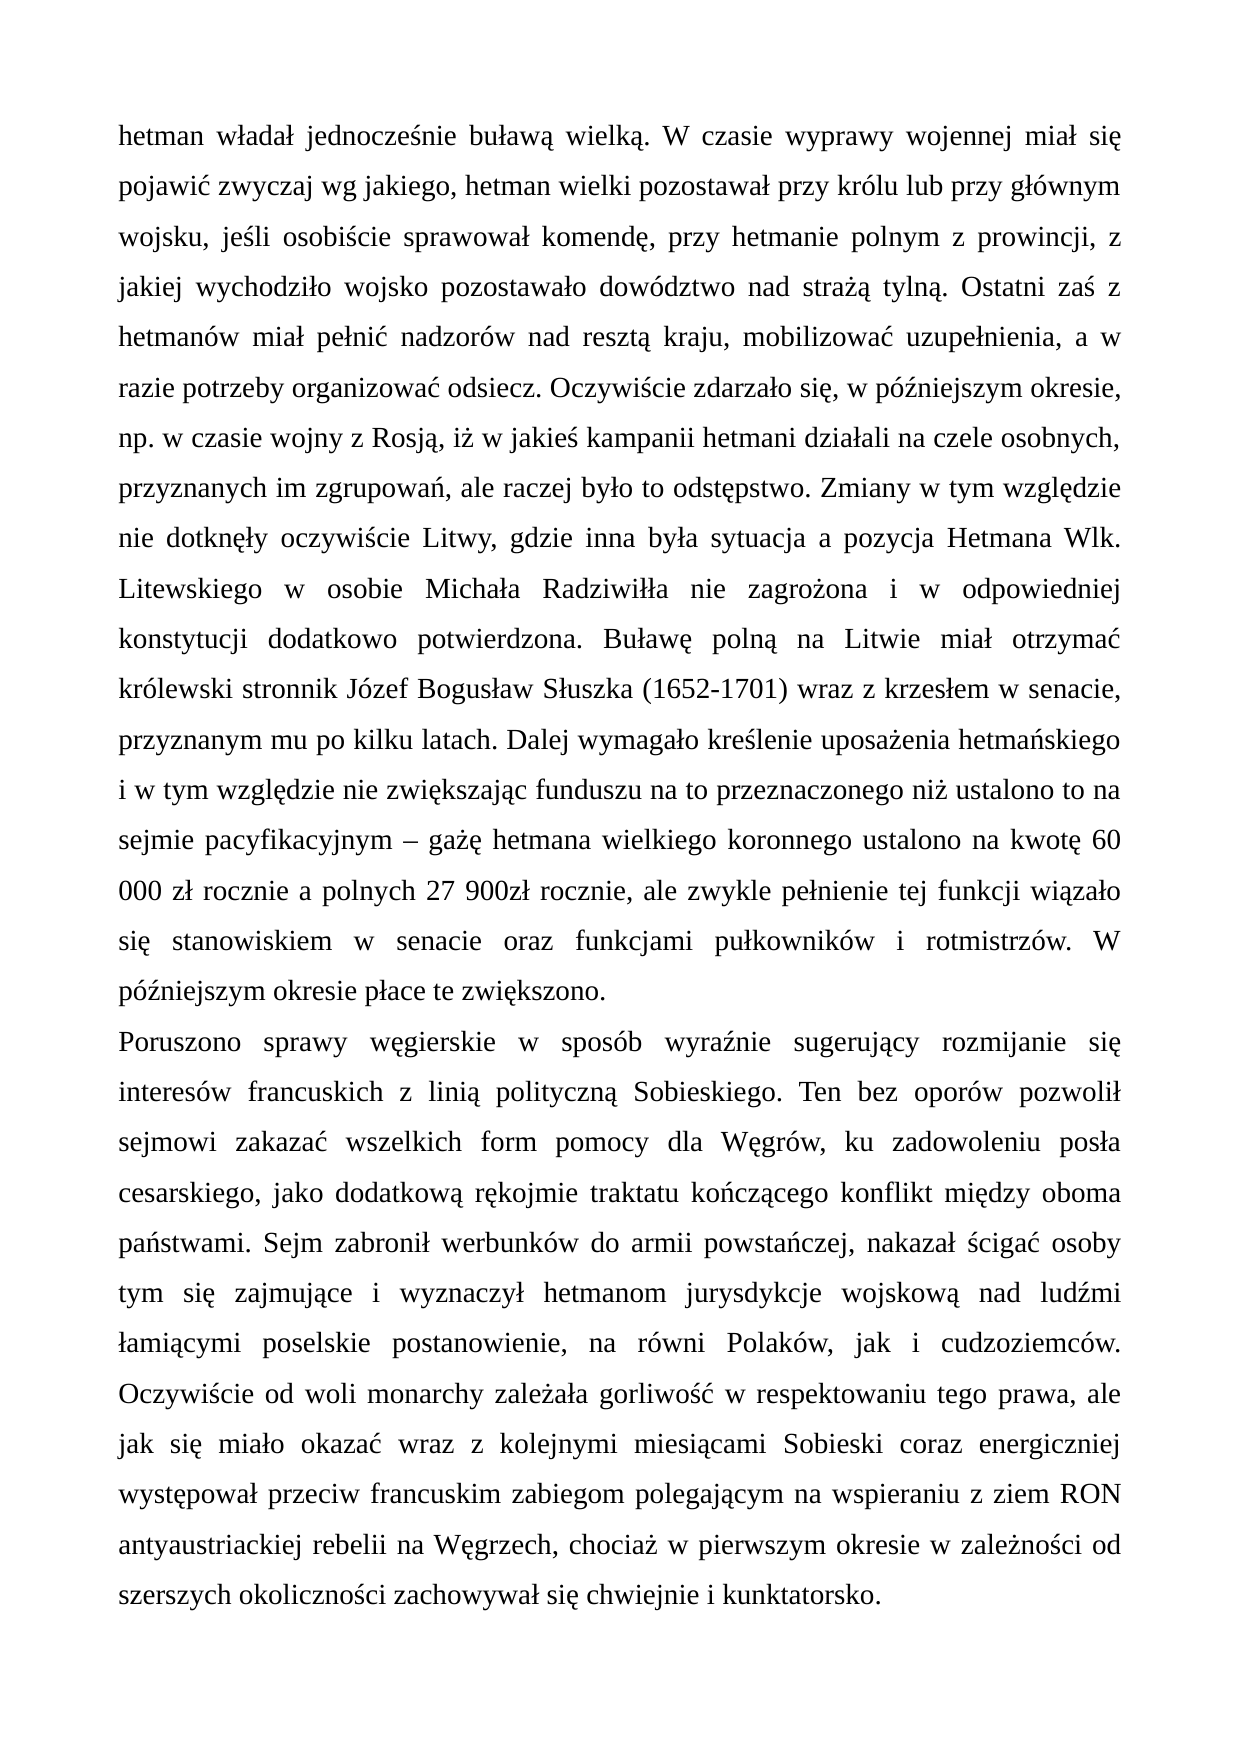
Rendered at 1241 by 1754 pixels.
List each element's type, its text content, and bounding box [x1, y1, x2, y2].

text hetman władał jednocześnie buławą wielką. W czasie wyprawy wojennej miał się pojawić zwyczaj wg jakiego, hetman wielki pozostawał przy królu lub przy głównym wojsku, jeśli osobiście sprawował komendę, przy hetmanie polnym z prowincji, z jakiej wychodziło wojsko pozostawało dowództwo nad strażą tylną. Ostatni zaś z hetmanów miał pełnić nadzorów nad resztą kraju, mobilizować uzupełnienia, a w razie potrzeby organizować odsiecz. Oczywiście zdarzało się, w późniejszym okresie, np. w czasie wojny z Rosją, iż w jakieś kampanii hetmani działali na czele osobnych, przyznanych im zgrupowań, ale raczej było to odstępstwo. Zmiany w tym względzie nie dotknęły oczywiście Litwy, gdzie inna była sytuacja a pozycja Hetmana Wlk. Litewskiego w osobie Michała Radziwiłła nie zagrożona i w odpowiedniej konstytucji dodatkowo potwierdzona. Buławę polną na Litwie miał otrzymać królewski stronnik Józef Bogusław Słuszka (1652-1701) wraz z krzesłem w senacie, przyznanym mu po kilku latach. Dalej wymagało kreślenie uposażenia hetmańskiego i w tym względzie nie zwiększając funduszu na to przeznaczonego niż ustalono to na sejmie pacyfikacyjnym – gażę hetmana wielkiego koronnego ustalono na kwotę 60 000 zł rocznie a polnych 27 900zł rocznie, ale zwykle pełnienie tej funkcji wiązało się stanowiskiem w senacie oraz funkcjami pułkowników i rotmistrzów. W późniejszym okresie płace te zwiększono. [118, 118, 1122, 1007]
text Poruszono sprawy węgierskie w sposób wyraźnie sugerujący rozmijanie się interesów francuskich z linią polityczną Sobieskiego. Ten bez oporów pozwolił sejmowi zakazać wszelkich form pomocy dla Węgrów, ku zadowoleniu posła cesarskiego, jako dodatkową rękojmie traktatu kończącego konflikt między oboma państwami. Sejm zabronił werbunków do armii powstańczej, nakazał ścigać osoby tym się zajmujące i wyznaczył hetmanom jurysdykcje wojskową nad ludźmi łamiącymi poselskie postanowienie, na równi Polaków, jak i cudzoziemców. Oczywiście od woli monarchy zależała gorliwość w respektowaniu tego prawa, ale jak się miało okazać wraz z kolejnymi miesiącami Sobieski coraz energiczniej występował przeciw francuskim zabiegom polegającym na wspieraniu z ziem RON antyaustriackiej rebelii na Węgrzech, chociaż w pierwszym okresie w zależności od szerszych okoliczności zachowywał się chwiejnie i kunktatorsko. [118, 1024, 1122, 1611]
